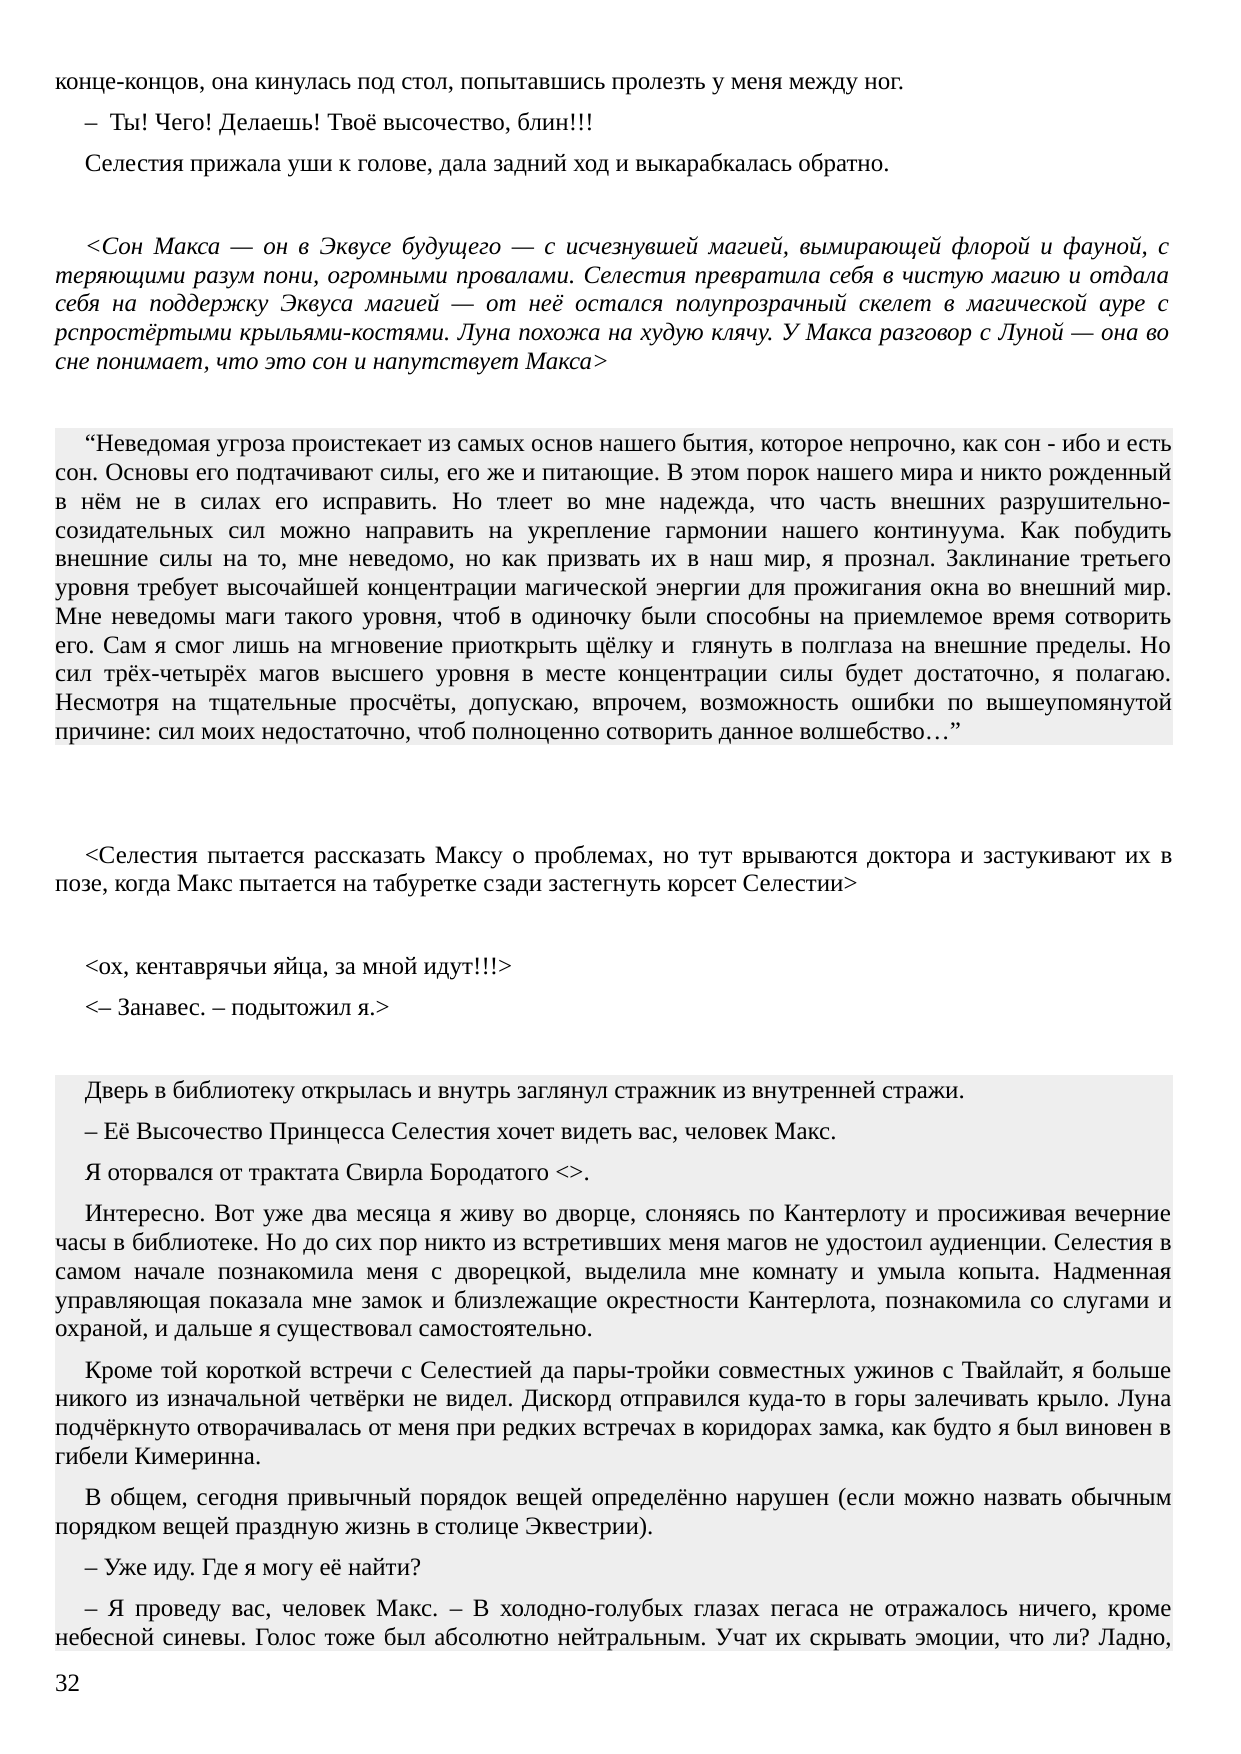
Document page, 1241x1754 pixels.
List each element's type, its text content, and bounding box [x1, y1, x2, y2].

text конце-концов, она кинулась под стол, попытавшись пролезть у меня между ног. [55, 66, 1173, 95]
text – Ты! Чего! Делаешь! Твоё высочество, блин!!! [55, 107, 1173, 136]
text – Её Высочество Принцесса Селестия хочет видеть вас, человек Макс. [55, 1116, 1173, 1145]
text <Сон Макса — он в Эквусе будущего — с исчезнувшей магией, вымирающей флорой и фауной, с теряющими разум пони, огромными провалами. Селестия превратила себя в чистую магию и отдала себя на поддержку Эквуса магией — от неё остался полупрозрачный скелет в магической ауре с рспростёртыми крыльями-костями. Луна похожа на худую клячу. У Макса разговор с Луной — она во сне понимает, что это сон и напутствует Макса> [55, 231, 1173, 375]
text <– Занавес. – подытожил я.> [55, 992, 1173, 1021]
text Кроме той короткой встречи с Селестией да пары-тройки совместных ужинов с Твайлайт, я больше никого из изначальной четвёрки не видел. Дискорд отправился куда-то в горы залечивать крыло. Луна подчёркнуто отворачивалась от меня при редких встречах в коридорах замка, как будто я был виновен в гибели Кимеринна. [55, 1355, 1173, 1470]
text “Неведомая угроза проистекает из самых основ нашего бытия, которое непрочно, как сон - ибо и есть сон. Основы его подтачивают силы, его же и питающие. В этом порок нашего мира и никто рожденный в нём не в силах его исправить. Но тлеет во мне надежда, что часть внешних разрушительно-созидательных сил можно направить на укрепление гармонии нашего континуума. Как побудить внешние силы на то, мне неведомо, но как призвать их в наш мир, я прознал. Заклинание третьего уровня требует высочайшей концентрации магической энергии для прожигания окна во внешний мир. Мне неведомы маги такого уровня, чтоб в одиночку были способны на приемлемое время сотворить его. Сам я смог лишь на мгновение приоткрыть щёлку и глянуть в полглаза на внешние пределы. Но сил трёх-четырёх магов высшего уровня в месте концентрации силы будет достаточно, я полагаю. Несмотря на тщательные просчёты, допускаю, впрочем, возможность ошибки по вышеупомянутой причине: сил моих недостаточно, чтоб полноценно сотворить данное волшебство…” [55, 428, 1173, 745]
text В общем, сегодня привычный порядок вещей определённо нарушен (если можно назвать обычным порядком вещей праздную жизнь в столице Эквестрии). [55, 1482, 1173, 1540]
text Интересно. Вот уже два месяца я живу во дворце, слоняясь по Кантерлоту и просиживая вечерние часы в библиотеке. Но до сих пор никто из встретивших меня магов не удостоил аудиенции. Селестия в самом начале познакомила меня с дворецкой, выделила мне комнату и умыла копыта. Надменная управляющая показала мне замок и близлежащие окрестности Кантерлота, познакомила со слугами и охраной, и дальше я существовал самостоятельно. [55, 1198, 1173, 1342]
text – Я проведу вас, человек Макс. – В холодно-голубых глазах пегаса не отражалось ничего, кроме небесной синевы. Голос тоже был абсолютно нейтральным. Учат их скрывать эмоции, что ли? Ладно, [55, 1593, 1173, 1651]
text <Селестия пытается рассказать Максу о проблемах, но тут врываются доктора и застукивают их в позе, когда Макс пытается на табуретке сзади застегнуть корсет Селестии> [55, 840, 1173, 897]
text <ох, кентаврячьи яйца, за мной идут!!!> [55, 951, 1173, 980]
text Я оторвался от трактата Свирла Бородатого <>. [55, 1157, 1173, 1186]
text – Уже иду. Где я могу её найти? [55, 1552, 1173, 1581]
text Дверь в библиотеку открылась и внутрь заглянул стражник из внутренней стражи. [55, 1075, 1173, 1103]
text Селестия прижала уши к голове, дала задний ход и выкарабкалась обратно. [55, 148, 1173, 177]
